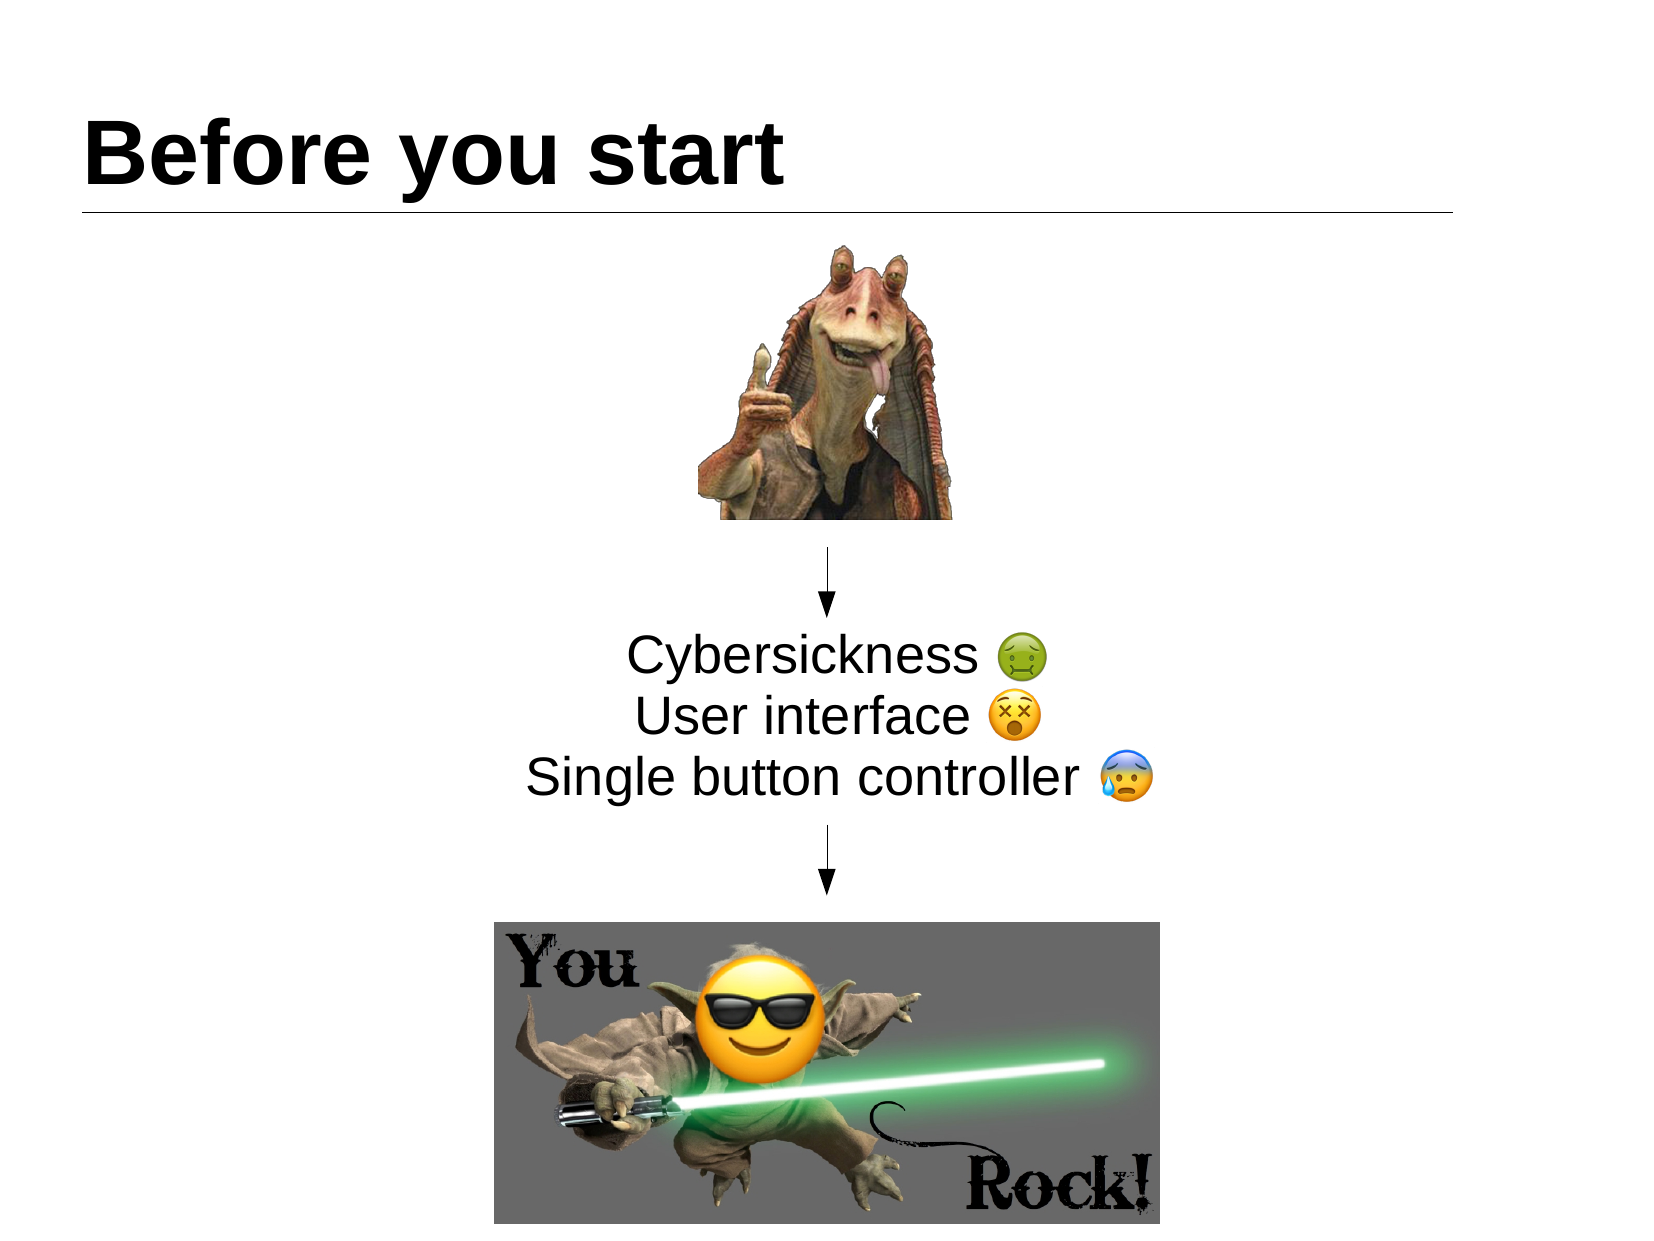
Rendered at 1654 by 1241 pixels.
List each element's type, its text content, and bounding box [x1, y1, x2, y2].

picture [494, 922, 1160, 1224]
title Cybersickness User interface Single button controller [478, 624, 1129, 807]
picture [698, 243, 955, 521]
title Before you start [82, 49, 1571, 257]
picture [986, 686, 1043, 743]
picture [1098, 747, 1155, 804]
